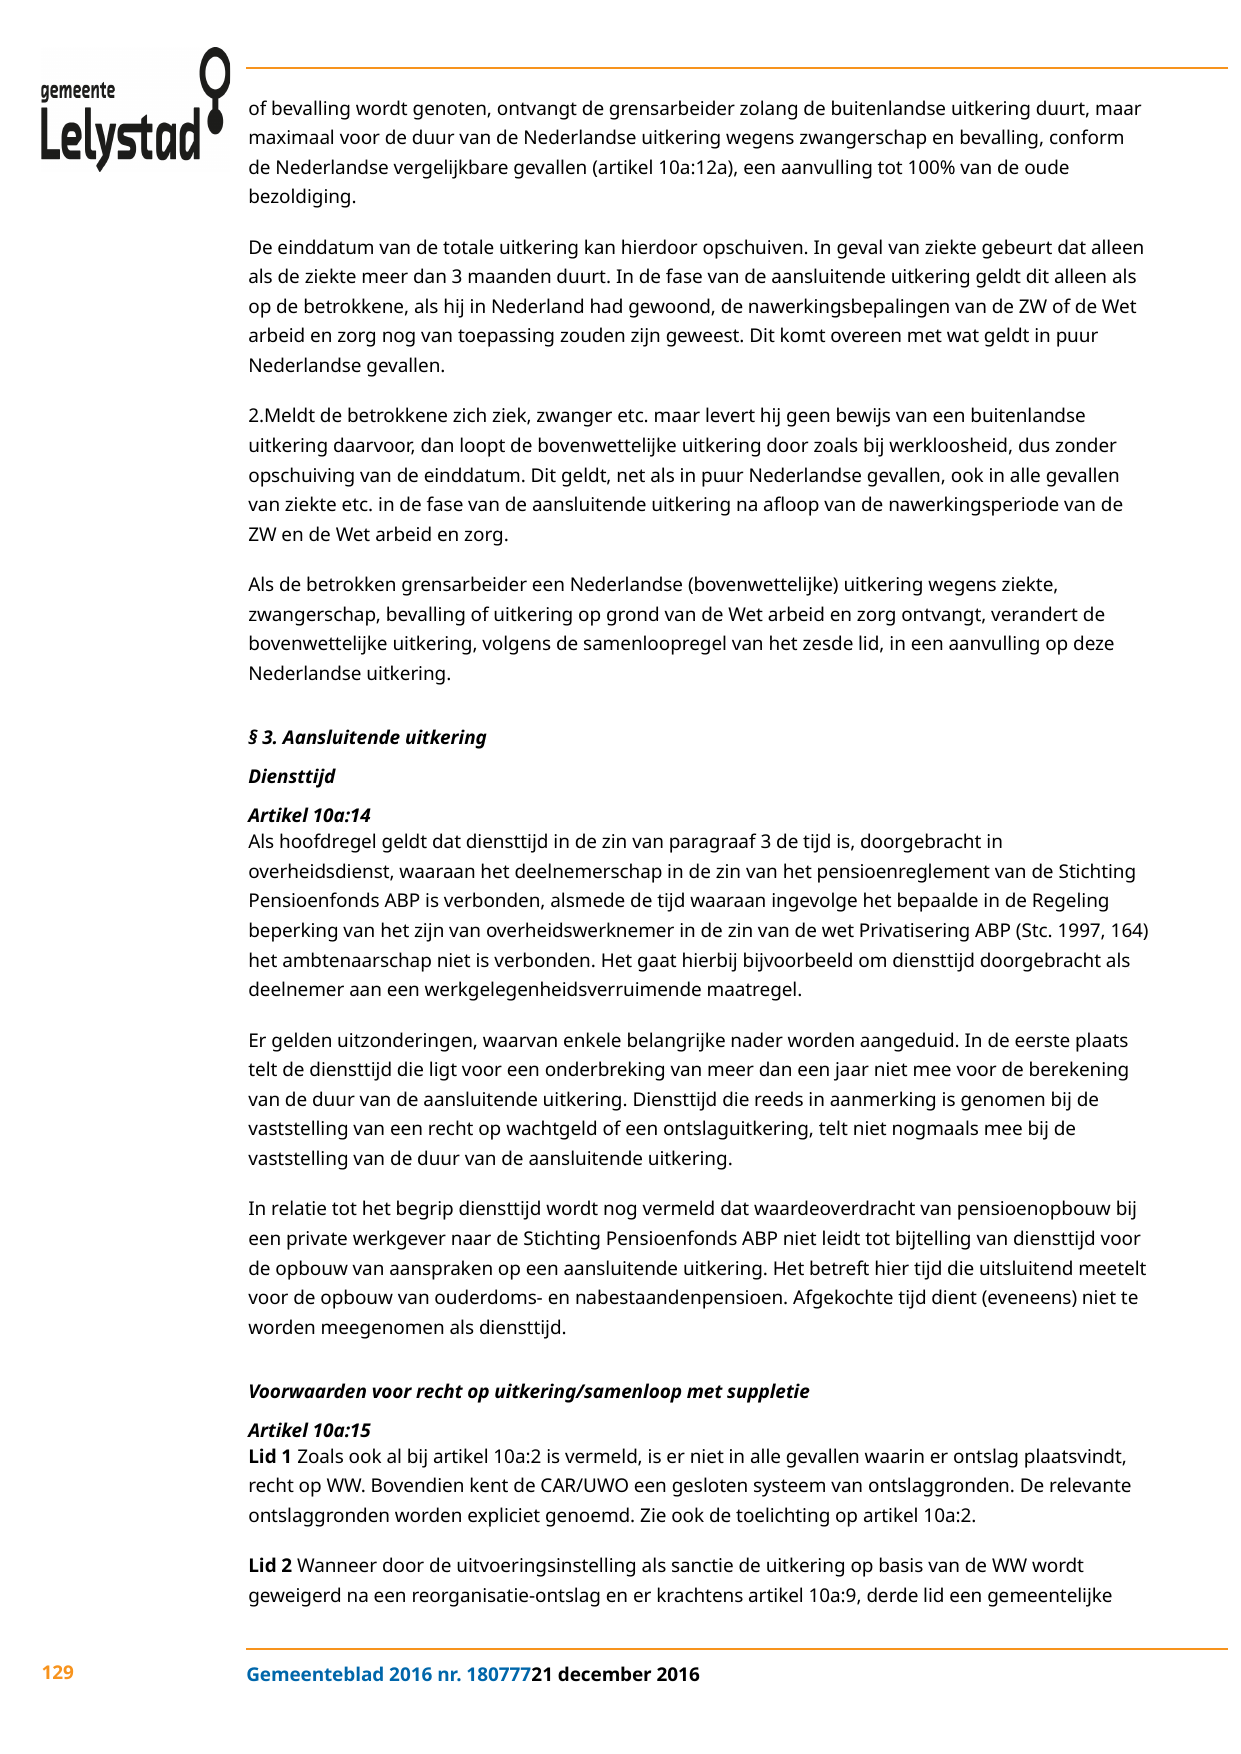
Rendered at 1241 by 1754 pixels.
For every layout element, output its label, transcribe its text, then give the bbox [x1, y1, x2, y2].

text Voorwaarden voor recht op uitkering/samenloop met suppletie [248, 1378, 1152, 1403]
text Diensttijd [248, 763, 1152, 789]
text In relatie tot het begrip diensttijd wordt nog vermeld dat waardeoverdracht van pensioenopbouw bij een private werkgever naar de Stichting Pensioenfonds ABP niet leidt tot bijtelling van diensttijd voor de opbouw van aanspraken op een aansluitende uitkering. Het betreft hier tijd die uitsluitend meetelt voor de opbouw van ouderdoms- en nabestaandenpensioen. Afgekochte tijd dient (eveneens) niet te worden meegenomen als diensttijd. [248, 1196, 1152, 1339]
text Artikel 10a:15 [248, 1417, 1152, 1443]
picture [41, 47, 231, 172]
text of bevalling wordt genoten, ontvangt de grensarbeider zolang de buitenlandse uitkering duurt, maar maximaal voor de duur van de Nederlandse uitkering wegens zwangerschap en bevalling, conform de Nederlandse vergelijkbare gevallen (artikel 10a:12a), een aanvulling tot 100% van de oude bezoldiging. [248, 95, 1152, 209]
text Als hoofdregel geldt dat diensttijd in de zin van paragraaf 3 de tijd is, doorgebracht in overheidsdienst, waaraan het deelnemerschap in de zin van het pensioenreglement van de Stichting Pensioenfonds ABP is verbonden, alsmede de tijd waaraan ingevolge het bepaalde in de Regeling beperking van het zijn van overheidswerknemer in de zin van de wet Privatisering ABP (Stc. 1997, 164) het ambtenaarschap niet is verbonden. Het gaat hierbij bijvoorbeeld om diensttijd doorgebracht als deelnemer aan een werkgelegenheidsverruimende maatregel. [248, 828, 1152, 1002]
text Als de betrokken grensarbeider een Nederlandse (bovenwettelijke) uitkering wegens ziekte, zwangerschap, bevalling of uitkering op grond van de Wet arbeid en zorg ontvangt, verandert de bovenwettelijke uitkering, volgens de samenloopregel van het zesde lid, in een aanvulling op deze Nederlandse uitkering. [248, 571, 1152, 686]
text 2.Meldt de betrokkene zich ziek, zwanger etc. maar levert hij geen bewijs van een buitenlandse uitkering daarvoor, dan loopt de bovenwettelijke uitkering door zoals bij werkloosheid, dus zonder opschuiving van de einddatum. Dit geldt, net als in puur Nederlandse gevallen, ook in alle gevallen van ziekte etc. in de fase van de aansluitende uitkering na afloop van de nawerkingsperiode van de ZW en de Wet arbeid en zorg. [248, 403, 1152, 547]
text Lid 2 Wanneer door de uitvoeringsinstelling als sanctie de uitkering op basis van de WW wordt geweigerd na een reorganisatie-ontslag en er krachtens artikel 10a:9, derde lid een gemeentelijke [248, 1552, 1152, 1608]
text De einddatum van de totale uitkering kan hierdoor opschuiven. In geval van ziekte gebeurt dat alleen als de ziekte meer dan 3 maanden duurt. In de fase van de aansluitende uitkering geldt dit alleen als op de betrokkene, als hij in Nederland had gewoond, de nawerkingsbepalingen van de ZW of de Wet arbeid en zorg nog van toepassing zouden zijn geweest. Dit komt overeen met wat geldt in puur Nederlandse gevallen. [248, 234, 1152, 378]
text Artikel 10a:14 [248, 803, 1152, 828]
text § 3. Aansluitende uitkering [248, 724, 1152, 750]
text Lid 1 Zoals ook al bij artikel 10a:2 is vermeld, is er niet in alle gevallen waarin er ontslag plaatsvindt, recht op WW. Bovendien kent de CAR/UWO een gesloten systeem van ontslaggronden. De relevante ontslaggronden worden expliciet genoemd. Zie ook de toelichting op artikel 10a:2. [248, 1443, 1152, 1528]
text Er gelden uitzonderingen, waarvan enkele belangrijke nader worden aangeduid. In de eerste plaats telt de diensttijd die ligt voor een onderbreking van meer dan een jaar niet mee voor de berekening van de duur van de aansluitende uitkering. Diensttijd die reeds in aanmerking is genomen bij de vaststelling van een recht op wachtgeld of een ontslaguitkering, telt niet nogmaals mee bij de vaststelling van de duur van de aansluitende uitkering. [248, 1027, 1152, 1171]
